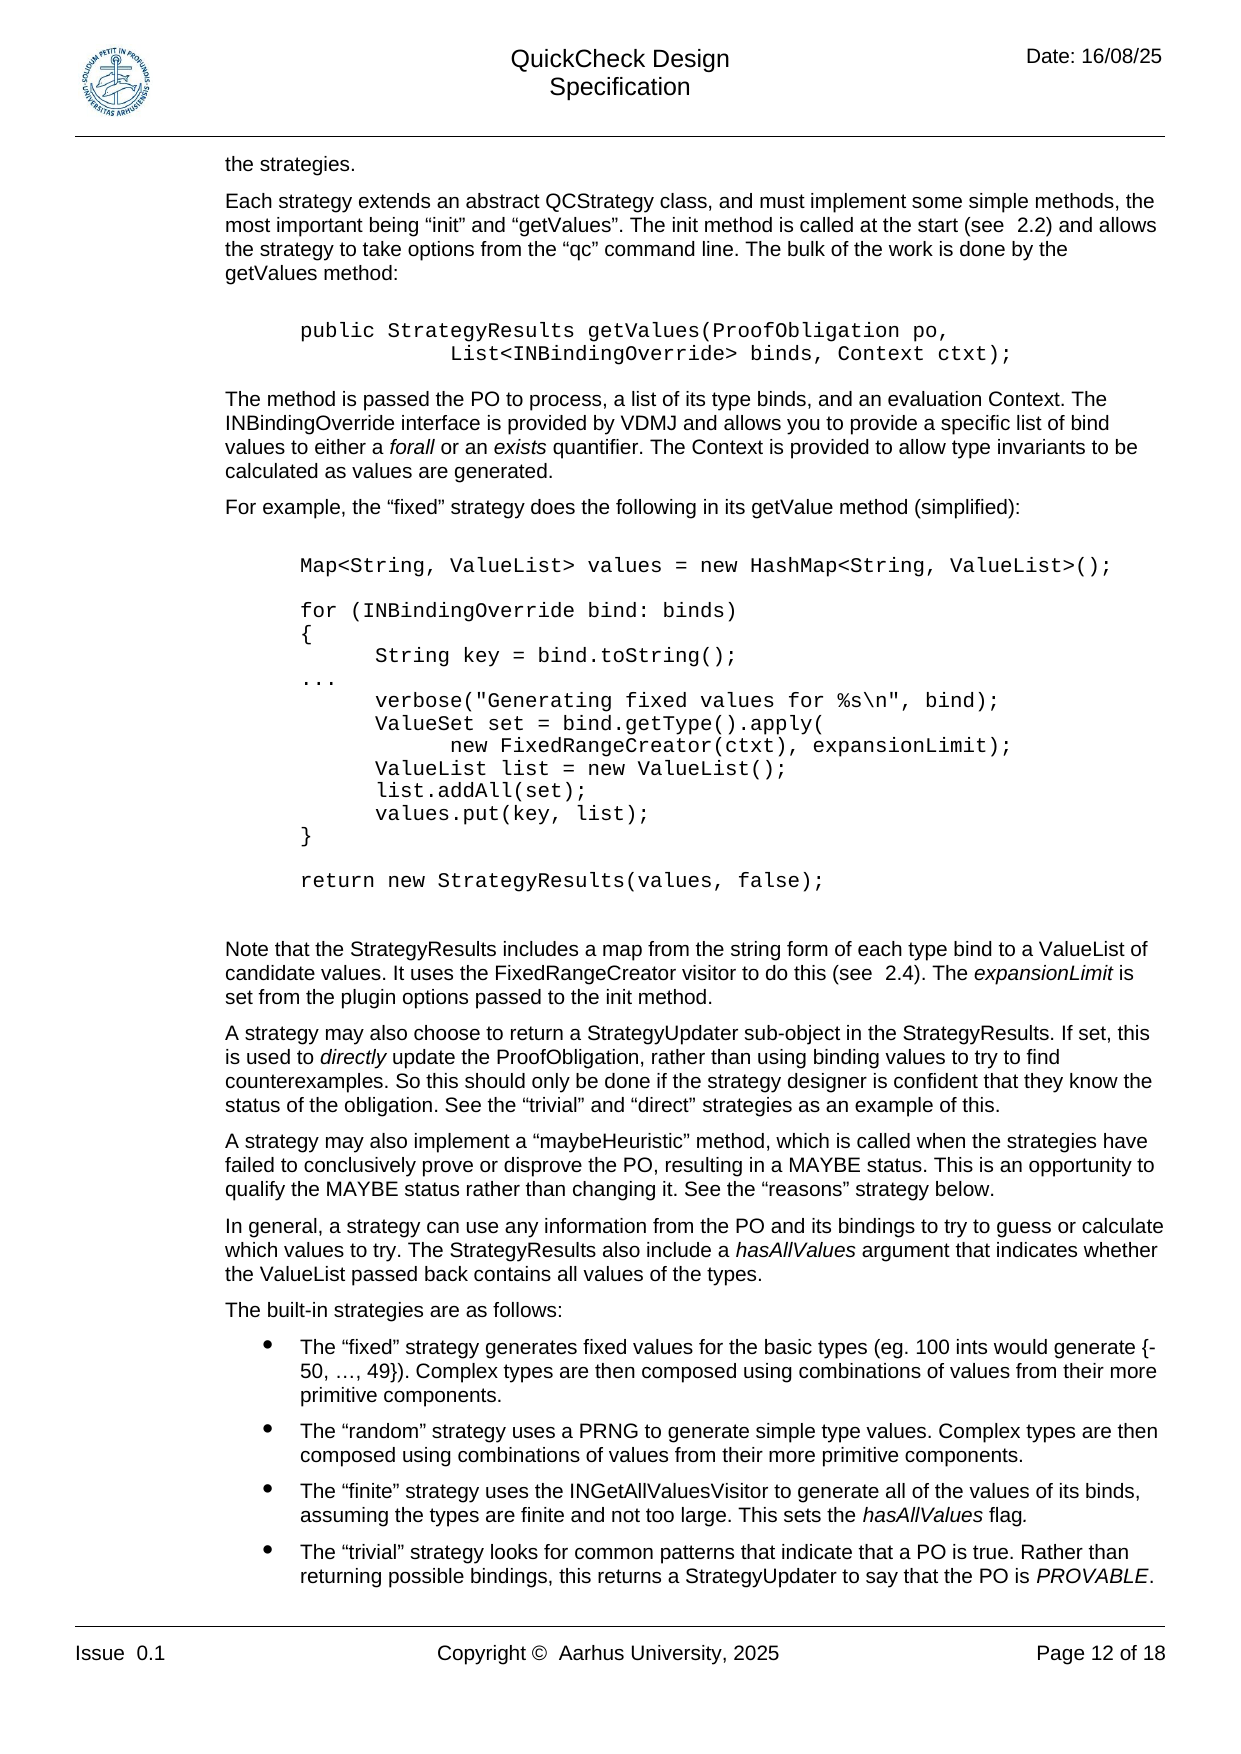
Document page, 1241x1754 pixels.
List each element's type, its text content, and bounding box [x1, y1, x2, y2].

text the strategies. [225, 152, 1165, 176]
picture [78, 44, 153, 120]
text String key = bind.toString(); [300, 644, 1165, 667]
text ... [300, 667, 1165, 689]
text public StrategyResults getValues(ProofObligation po, [300, 320, 1165, 342]
text { [300, 622, 1165, 644]
list The “trivial” strategy looks for common patterns that indicate that a PO is true. Rather than returning possible bindings, this returns a StrategyUpdater to say that the PO is PROVABLE. [262, 1540, 1165, 1588]
text The built-in strategies are as follows: [225, 1298, 1165, 1322]
text List<INBindingOverride> binds, Context ctxt); [225, 342, 1165, 365]
text Note that the StrategyResults includes a map from the string form of each type bind to a ValueList of candidate values. It uses the FixedRangeCreator visitor to do this (see 2.4). The expansionLimit is set from the plugin options passed to the init method. [225, 937, 1165, 1009]
text return new StrategyResults(values, false); [300, 869, 1165, 892]
text list.addAll(set); [300, 779, 1165, 802]
list The “finite” strategy uses the INGetAllValuesVisitor to generate all of the values of its binds, assuming the types are finite and not too large. This sets the hasAllValues flag. [262, 1480, 1165, 1528]
text The method is passed the PO to process, a list of its type binds, and an evaluation Context. The INBindingOverride interface is provided by VDMJ and allows you to provide a specific list of bind values to either a forall or an exists quantifier. The Context is provided to allow type invariants to be calculated as values are generated. [225, 387, 1165, 483]
text ValueSet set = bind.getType().apply( [300, 712, 1165, 734]
list The “random” strategy uses a PRNG to generate simple type values. Complex types are then composed using combinations of values from their more primitive components. [262, 1419, 1165, 1467]
text values.put(key, list); [300, 802, 1165, 824]
text } [300, 824, 1165, 847]
text In general, a strategy can use any information from the PO and its bindings to try to guess or calculate which values to try. The StrategyResults also include a hasAllValues argument that indicates whether the ValueList passed back contains all values of the types. [225, 1214, 1165, 1286]
list The “fixed” strategy generates fixed values for the basic types (eg. 100 ints would generate {-50, …, 49}). Complex types are then composed using combinations of values from their more primitive components. [262, 1335, 1165, 1407]
text for (INBindingOverride bind: binds) [300, 599, 1165, 622]
text For example, the “fixed” strategy does the following in its getValue method (simplified): [225, 496, 1165, 519]
text ValueList list = new ValueList(); [300, 757, 1165, 779]
text verbose("Generating fixed values for %s\n", bind); [300, 689, 1165, 712]
text Map<String, ValueList> values = new HashMap<String, ValueList>(); [300, 554, 1165, 577]
text A strategy may also choose to return a StrategyUpdater sub-object in the StrategyResults. If set, this is used to directly update the ProofObligation, rather than using binding values to try to find counterexamples. So this should only be done if the strategy designer is confident that they know the status of the obligation. See the “trivial” and “direct” strategies as an example of this. [225, 1021, 1165, 1117]
text A strategy may also implement a “maybeHeuristic” method, which is called when the strategies have failed to conclusively prove or disprove the PO, resulting in a MAYBE status. This is an opportunity to qualify the MAYBE status rather than changing it. See the “reasons” strategy below. [225, 1130, 1165, 1202]
text new FixedRangeCreator(ctxt), expansionLimit); [300, 734, 1165, 757]
text Each strategy extends an abstract QCStrategy class, and must implement some simple methods, the most important being “init” and “getValues”. The init method is called at the start (see 2.2) and allows the strategy to take options from the “qc” command line. The bulk of the work is done by the getValues method: [225, 189, 1165, 285]
